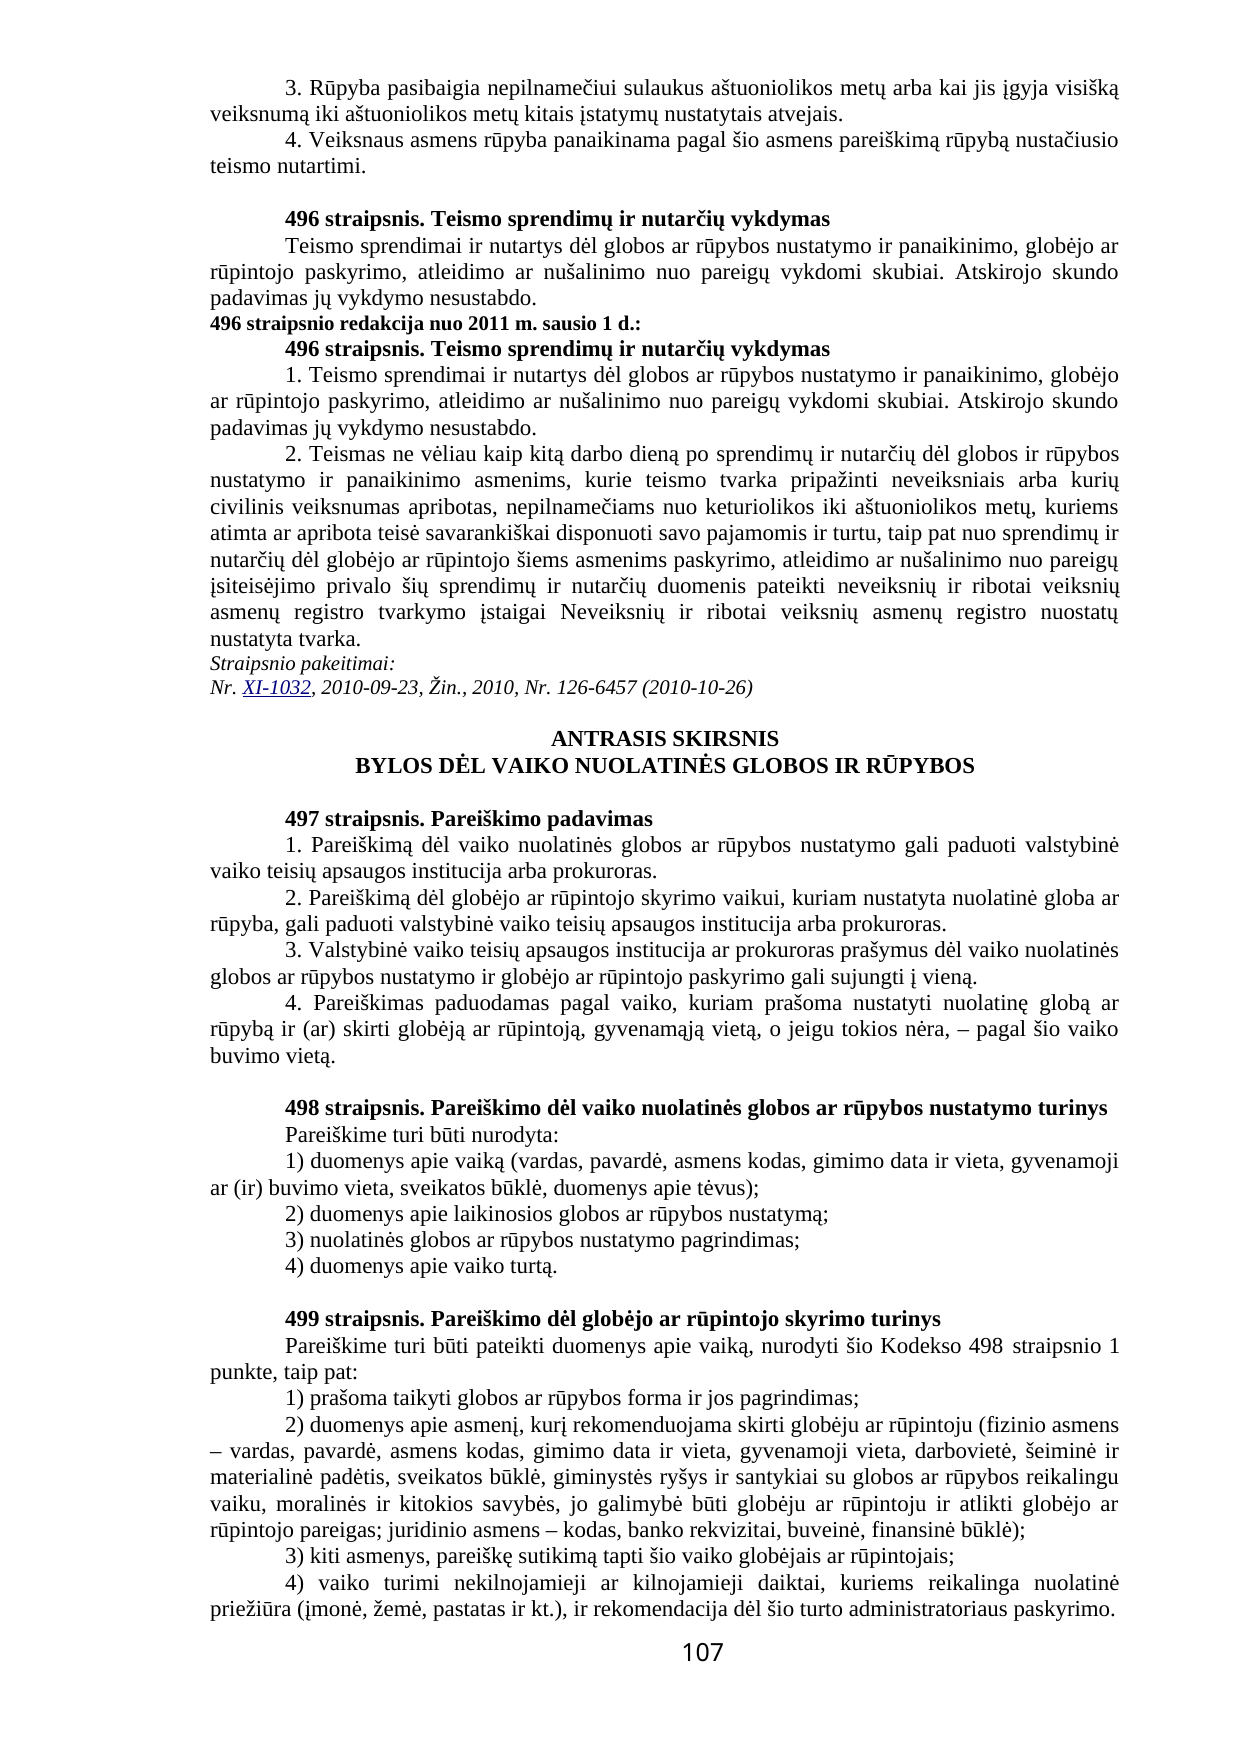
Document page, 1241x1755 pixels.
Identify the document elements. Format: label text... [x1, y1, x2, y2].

text 1) duomenys apie vaiką (vardas, pavardė, asmens kodas, gimimo data ir vieta, gyvenamoji ar (ir) buvimo vieta, sveikatos būklė, duomenys apie tėvus); [210, 1147, 1120, 1200]
text 3) nuolatinės globos ar rūpybos nustatymo pagrindimas; [210, 1226, 1120, 1253]
subtitle ANTRASIS SKIRSNIS [210, 726, 1120, 752]
text 1. Teismo sprendimai ir nutartys dėl globos ar rūpybos nustatymo ir panaikinimo, globėjo ar rūpintojo paskyrimo, atleidimo ar nušalinimo nuo pareigų vykdomi skubiai. Atskirojo skundo padavimas jų vykdymo nesustabdo. [210, 361, 1120, 440]
text 3. Valstybinė vaiko teisių apsaugos institucija ar prokuroras prašymus dėl vaiko nuolatinės globos ar rūpybos nustatymo ir globėjo ar rūpintojo paskyrimo gali sujungti į vieną. [210, 936, 1120, 989]
text 3. Rūpyba pasibaigia nepilnamečiui sulaukus aštuoniolikos metų arba kai jis įgyja visišką veiksnumą iki aštuoniolikos metų kitais įstatymų nustatytais atvejais. [210, 73, 1120, 126]
text 2) duomenys apie asmenį, kurį rekomenduojama skirti globėju ar rūpintoju (fizinio asmens – vardas, pavardė, asmens kodas, gimimo data ir vieta, gyvenamoji vieta, darbovietė, šeiminė ir materialinė padėtis, sveikatos būklė, giminystės ryšys ir santykiai su globos ar rūpybos reikalingu vaiku, moralinės ir kitokios savybės, jo galimybė būti globėju ar rūpintoju ir atlikti globėjo ar rūpintojo pareigas; juridinio asmens – kodas, banko rekvizitai, buveinė, finansinė būklė); [210, 1411, 1120, 1542]
text Pareiškime turi būti nurodyta: [210, 1121, 1120, 1147]
text 1) prašoma taikyti globos ar rūpybos forma ir jos pagrindimas; [210, 1384, 1120, 1411]
text 497 straipsnis. Pareiškimo padavimas [210, 804, 1120, 831]
text 498 straipsnis. Pareiškimo dėl vaiko nuolatinės globos ar rūpybos nustatymo turinys [285, 1094, 1120, 1121]
text 1. Pareiškimą dėl vaiko nuolatinės globos ar rūpybos nustatymo gali paduoti valstybinė vaiko teisių apsaugos institucija arba prokuroras. [210, 831, 1120, 884]
text 2) duomenys apie laikinosios globos ar rūpybos nustatymą; [210, 1200, 1120, 1226]
text 4. Pareiškimas paduodamas pagal vaiko, kuriam prašoma nustatyti nuolatinę globą ar rūpybą ir (ar) skirti globėją ar rūpintoją, gyvenamąją vietą, o jeigu tokios nėra, – pagal šio vaiko buvimo vietą. [210, 989, 1120, 1068]
text 496 straipsnio redakcija nuo 2011 m. sausio 1 d.: [210, 311, 1120, 335]
text 4) duomenys apie vaiko turtą. [210, 1253, 1120, 1279]
text 2. Pareiškimą dėl globėjo ar rūpintojo skyrimo vaikui, kuriam nustatyta nuolatinė globa ar rūpyba, gali paduoti valstybinė vaiko teisių apsaugos institucija arba prokuroras. [210, 884, 1120, 936]
text 4. Veiksnaus asmens rūpyba panaikinama pagal šio asmens pareiškimą rūpybą nustačiusio teismo nutartimi. [210, 126, 1120, 179]
text 3) kiti asmenys, pareiškę sutikimą tapti šio vaiko globėjais ar rūpintojais; [210, 1542, 1120, 1569]
text 496 straipsnis. Teismo sprendimų ir nutarčių vykdymas [210, 205, 1120, 232]
text Nr. XI-1032, 2010-09-23, Žin., 2010, Nr. 126-6457 (2010-10-26) [210, 675, 1120, 699]
text 499 straipsnis. Pareiškimo dėl globėjo ar rūpintojo skyrimo turinys [210, 1305, 1120, 1332]
text 2. Teismas ne vėliau kaip kitą darbo dieną po sprendimų ir nutarčių dėl globos ir rūpybos nustatymo ir panaikinimo asmenims, kurie teismo tvarka pripažinti neveiksniais arba kurių civilinis veiksnumas apribotas, nepilnamečiams nuo keturiolikos iki aštuoniolikos metų, kuriems atimta ar apribota teisė savarankiškai disponuoti savo pajamomis ir turtu, taip pat nuo sprendimų ir nutarčių dėl globėjo ar rūpintojo šiems asmenims paskyrimo, atleidimo ar nušalinimo nuo pareigų įsiteisėjimo privalo šių sprendimų ir nutarčių duomenis pateikti neveiksnių ir ribotai veiksnių asmenų registro tvarkymo įstaigai Neveiksnių ir ribotai veiksnių asmenų registro nuostatų nustatyta tvarka. [210, 440, 1120, 651]
text 4) vaiko turimi nekilnojamieji ar kilnojamieji daiktai, kuriems reikalinga nuolatinė priežiūra (įmonė, žemė, pastatas ir kt.), ir rekomendacija dėl šio turto administratoriaus paskyrimo. [210, 1569, 1120, 1622]
text Straipsnio pakeitimai: [210, 651, 1120, 675]
subtitle Bylos dėl Vaiko nuolatinės globos ir rūpybos [210, 752, 1120, 778]
text 496 straipsnis. Teismo sprendimų ir nutarčių vykdymas [210, 335, 1120, 361]
text Teismo sprendimai ir nutartys dėl globos ar rūpybos nustatymo ir panaikinimo, globėjo ar rūpintojo paskyrimo, atleidimo ar nušalinimo nuo pareigų vykdomi skubiai. Atskirojo skundo padavimas jų vykdymo nesustabdo. [210, 232, 1120, 311]
text Pareiškime turi būti pateikti duomenys apie vaiką, nurodyti šio Kodekso 498 straipsnio 1 punkte, taip pat: [210, 1332, 1120, 1384]
